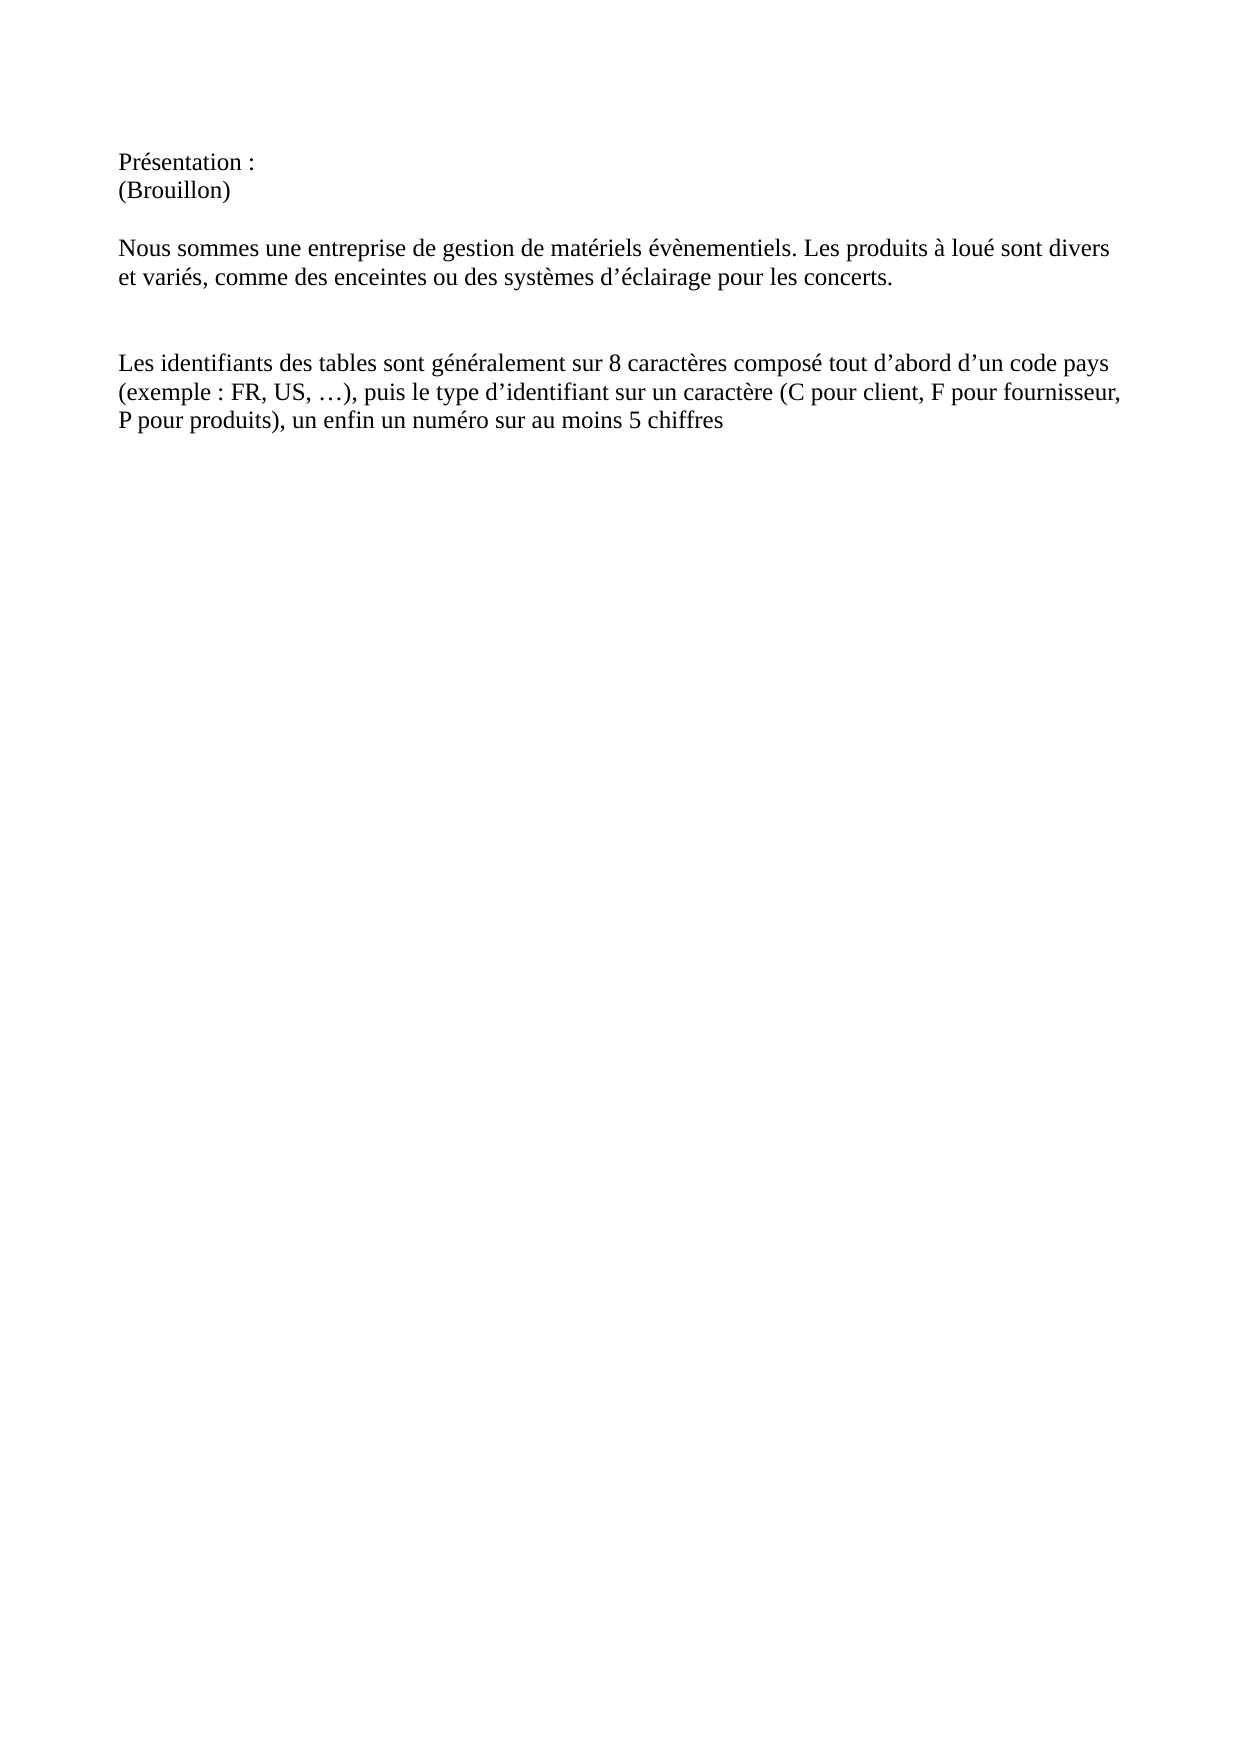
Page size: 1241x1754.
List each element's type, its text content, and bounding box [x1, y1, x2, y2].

text Nous sommes une entreprise de gestion de matériels évènementiels. Les produits à loué sont divers et variés, comme des enceintes ou des systèmes d’éclairage pour les concerts. [118, 233, 1122, 291]
text Les identifiants des tables sont généralement sur 8 caractères composé tout d’abord d’un code pays (exemple : FR, US, …), puis le type d’identifiant sur un caractère (C pour client, F pour fournisseur, P pour produits), un enfin un numéro sur au moins 5 chiffres [118, 348, 1122, 434]
text Présentation : [118, 147, 1122, 176]
text (Brouillon) [118, 176, 1122, 204]
